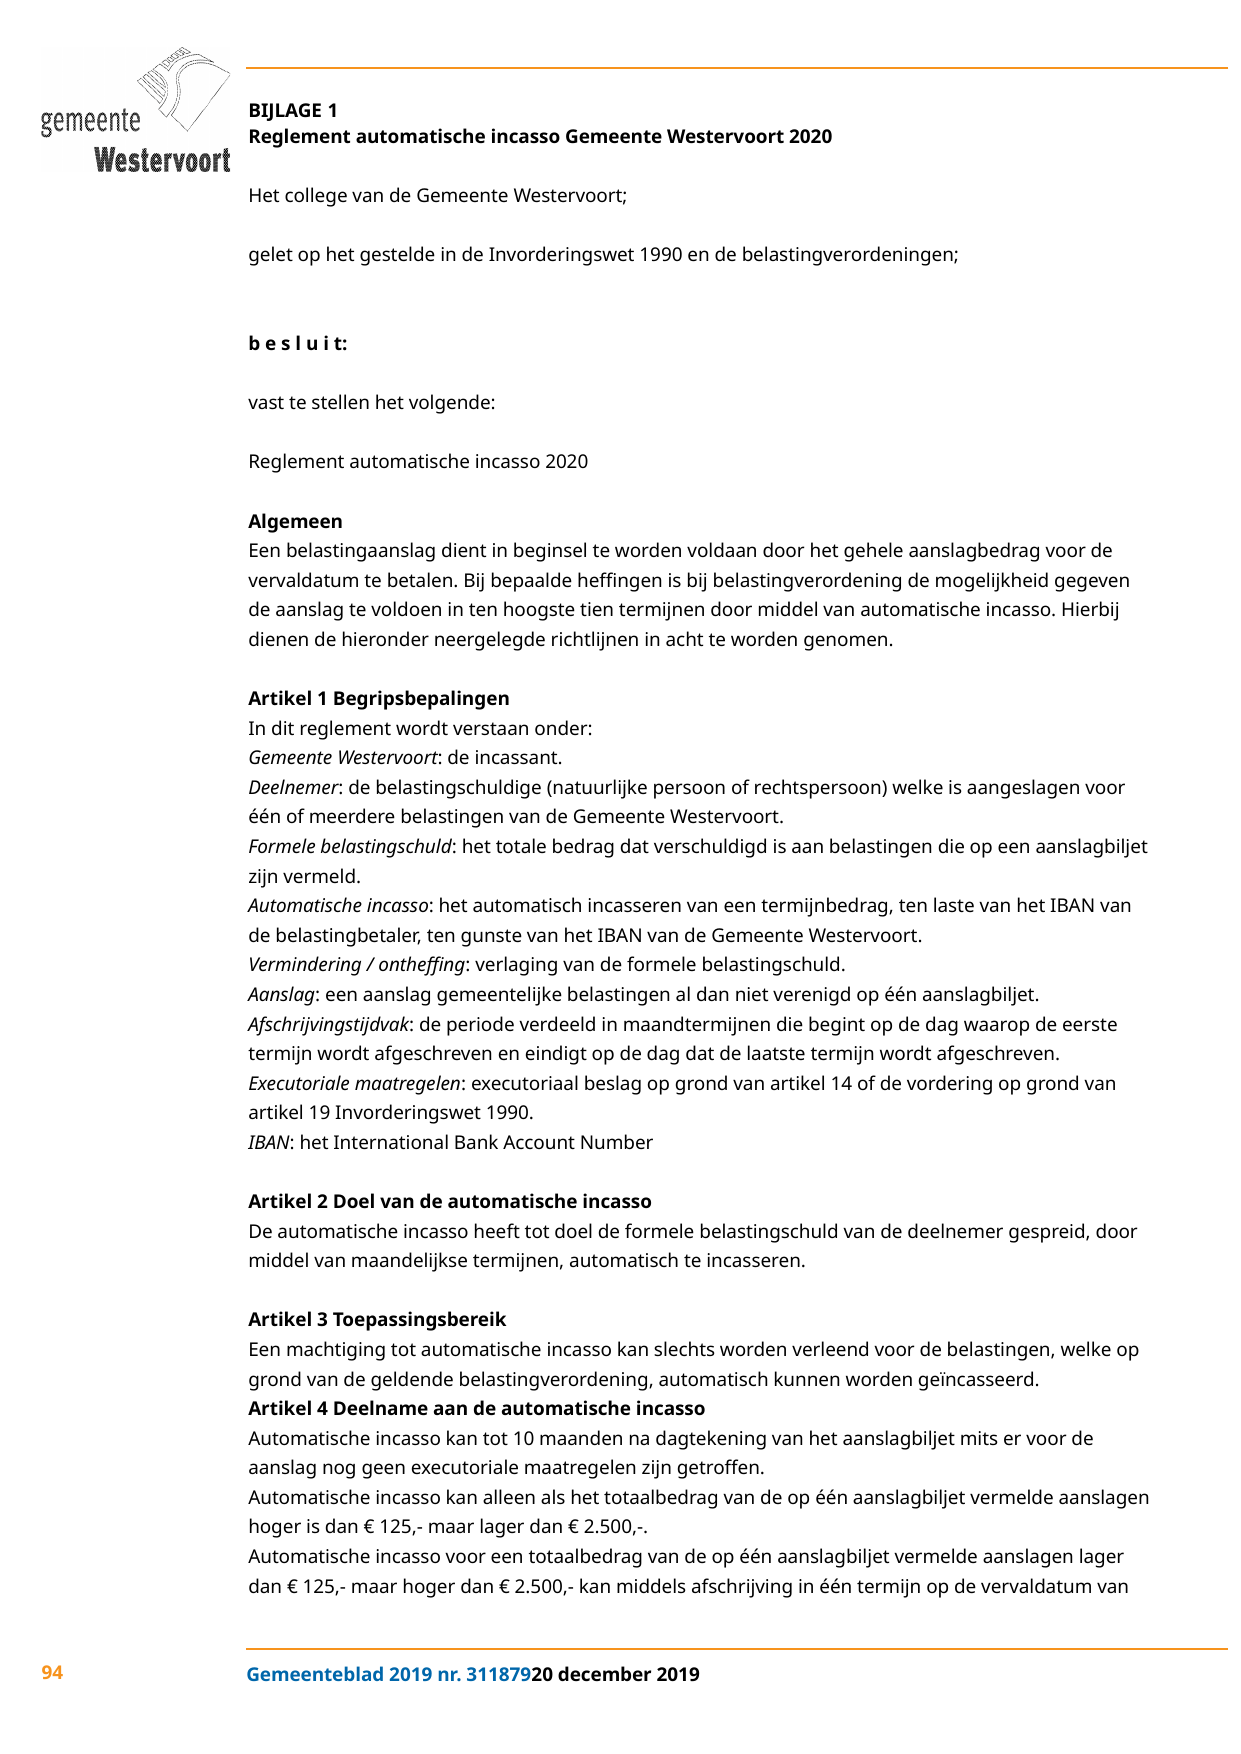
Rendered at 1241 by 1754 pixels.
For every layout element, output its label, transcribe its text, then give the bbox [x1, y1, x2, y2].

text Artikel 3 Toepassingsbereik [248, 1307, 1152, 1332]
text Een machtiging tot automatische incasso kan slechts worden verleend voor de belastingen, welke op grond van de geldende belastingverordening, automatisch kunnen worden geïncasseerd. [248, 1336, 1152, 1392]
text IBAN: het International Bank Account Number [248, 1129, 1152, 1155]
text Afschrijvingstijdvak: de periode verdeeld in maandtermijnen die begint op de dag waarop de eerste termijn wordt afgeschreven en eindigt op de dag dat de laatste termijn wordt afgeschreven. [248, 1011, 1152, 1066]
text Artikel 1 Begripsbepalingen [248, 685, 1152, 711]
text BIJLAGE 1 [248, 95, 1152, 123]
text Automatische incasso voor een totaalbedrag van de op één aanslagbiljet vermelde aanslagen lager dan € 125,- maar hoger dan € 2.500,- kan middels afschrijving in één termijn op de vervaldatum van [248, 1543, 1152, 1599]
text Het college van de Gemeente Westervoort; [248, 182, 1152, 208]
text Vermindering / ontheffing: verlaging van de formele belastingschuld. [248, 952, 1152, 977]
text Automatische incasso: het automatisch incasseren van een termijnbedrag, ten laste van het IBAN van de belastingbetaler, ten gunste van het IBAN van de Gemeente Westervoort. [248, 892, 1152, 948]
text b e s l u i t: [248, 330, 1152, 356]
text gelet op het gestelde in de Invorderingswet 1990 en de belastingverordeningen; [248, 242, 1152, 267]
text Automatische incasso kan tot 10 maanden na dagtekening van het aanslagbiljet mits er voor de aanslag nog geen executoriale maatregelen zijn getroffen. [248, 1425, 1152, 1480]
text Aanslag: een aanslag gemeentelijke belastingen al dan niet verenigd op één aanslagbiljet. [248, 981, 1152, 1007]
text De automatische incasso heeft tot doel de formele belastingschuld van de deelnemer gespreid, door middel van maandelijkse termijnen, automatisch te incasseren. [248, 1218, 1152, 1273]
text Artikel 2 Doel van de automatische incasso [248, 1188, 1152, 1214]
text Algemeen [248, 508, 1152, 534]
text Reglement automatische incasso Gemeente Westervoort 2020 [248, 123, 1152, 149]
text Automatische incasso kan alleen als het totaalbedrag van de op één aanslagbiljet vermelde aanslagen hoger is dan € 125,- maar lager dan € 2.500,-. [248, 1484, 1152, 1539]
text Gemeente Westervoort: de incassant. [248, 744, 1152, 770]
text Artikel 4 Deelname aan de automatische incasso [248, 1395, 1152, 1421]
text In dit reglement wordt verstaan onder: [248, 715, 1152, 741]
text Formele belastingschuld: het totale bedrag dat verschuldigd is aan belastingen die op een aanslagbiljet zijn vermeld. [248, 833, 1152, 889]
text Deelnemer: de belastingschuldige (natuurlijke persoon of rechtspersoon) welke is aangeslagen voor één of meerdere belastingen van de Gemeente Westervoort. [248, 774, 1152, 829]
text Executoriale maatregelen: executoriaal beslag op grond van artikel 14 of de vordering op grond van artikel 19 Invorderingswet 1990. [248, 1070, 1152, 1125]
text vast te stellen het volgende: [248, 389, 1152, 415]
text Een belastingaanslag dient in beginsel te worden voldaan door het gehele aanslagbedrag voor de vervaldatum te betalen. Bij bepaalde heffingen is bij belastingverordening de mogelijkheid gegeven de aanslag te voldoen in ten hoogste tien termijnen door middel van automatische incasso. Hierbij dienen de hieronder neergelegde richtlijnen in acht te worden genomen. [248, 537, 1152, 652]
text Reglement automatische incasso 2020 [248, 449, 1152, 474]
picture [41, 47, 231, 172]
